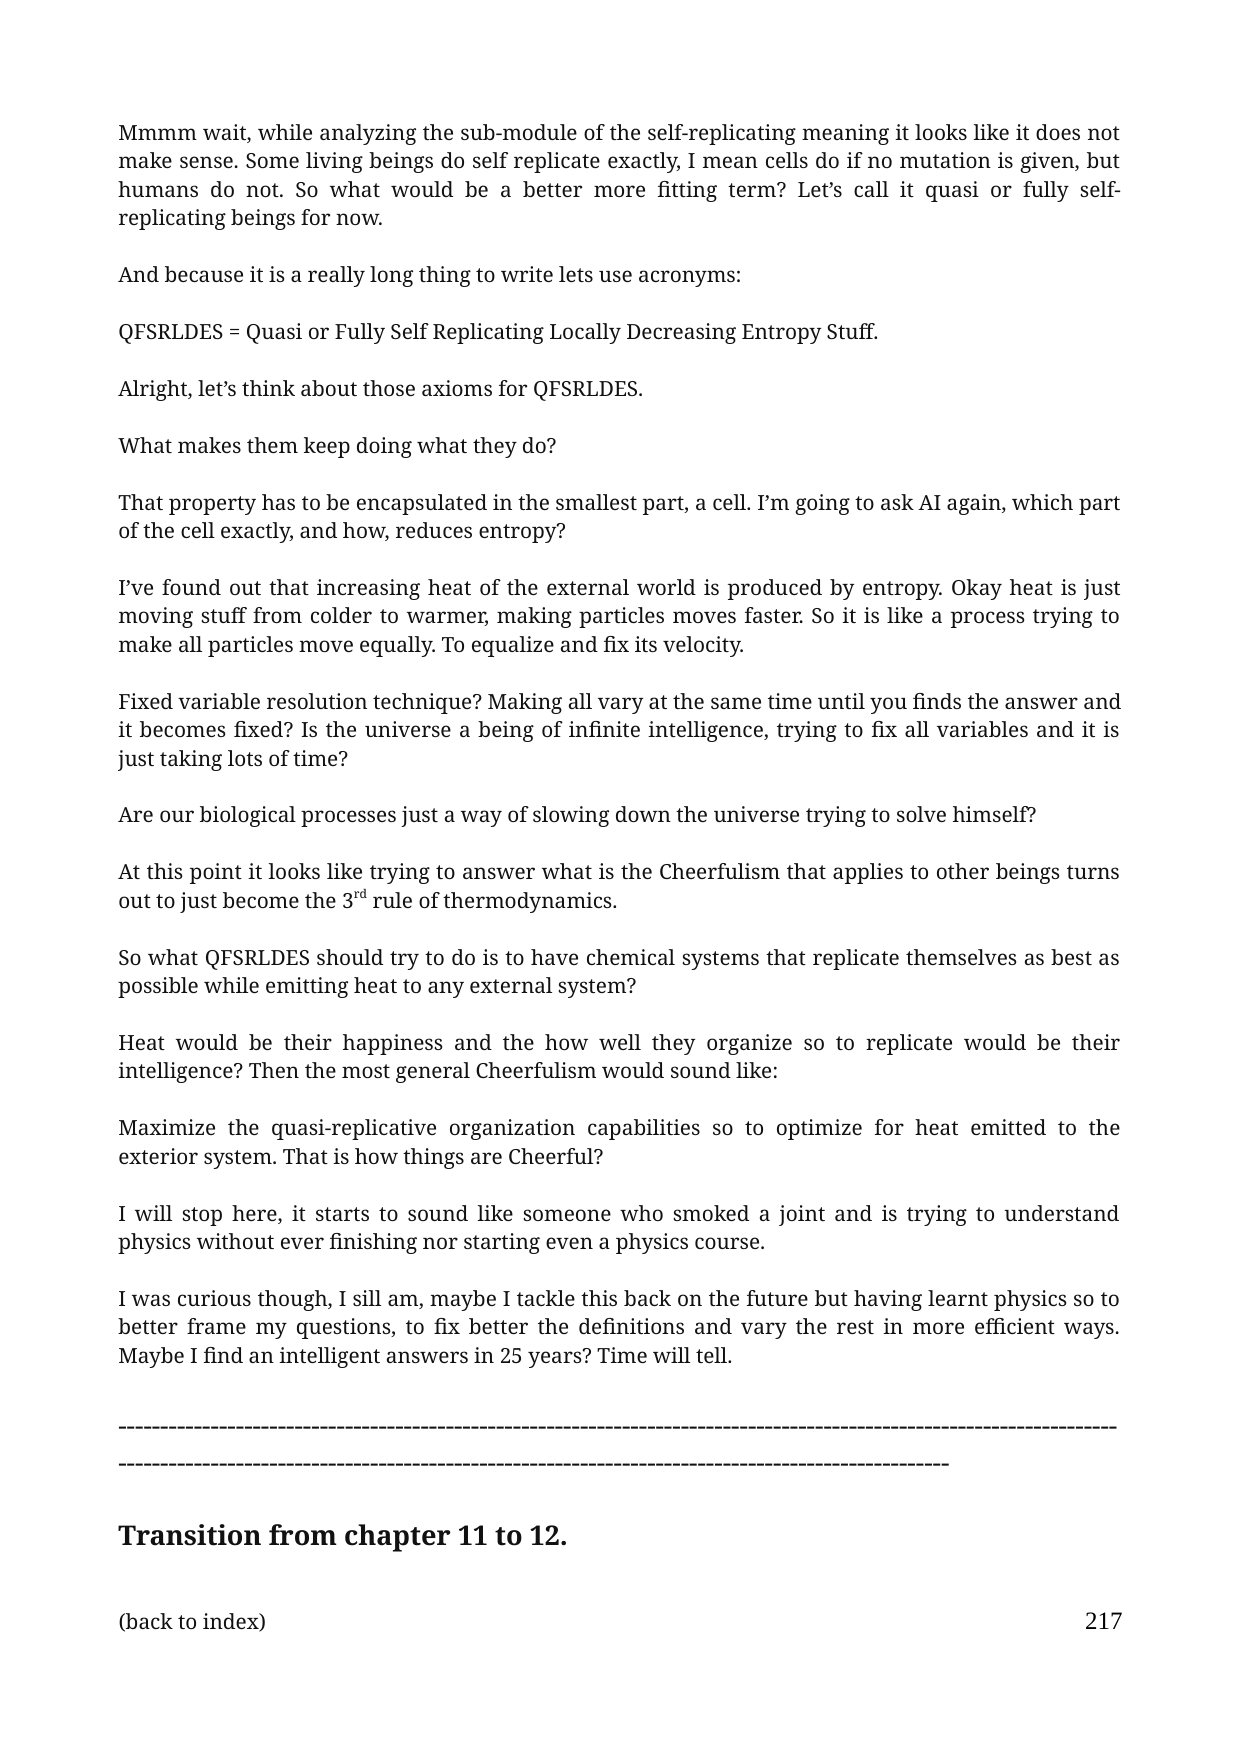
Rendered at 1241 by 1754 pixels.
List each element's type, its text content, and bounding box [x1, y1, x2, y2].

text Fixed variable resolution technique? Making all vary at the same time until you finds the answer and it becomes fixed? Is the universe a being of infinite intelligence, trying to fix all variables and it is just taking lots of time? [118, 687, 1122, 772]
text That property has to be encapsulated in the smallest part, a cell. I’m going to ask AI again, which part of the cell exactly, and how, reduces entropy? [118, 488, 1122, 545]
text -------------------------------------------------------------------------------------------------------------------------------------------------------------------------------------------------------------------------- [118, 1406, 1122, 1480]
text So what QFSRLDES should try to do is to have chemical systems that replicate themselves as best as possible while emitting heat to any external system? [118, 943, 1122, 1000]
text Mmmm wait, while analyzing the sub-module of the self-replicating meaning it looks like it does not make sense. Some living beings do self replicate exactly, I mean cells do if no mutation is given, but humans do not. So what would be a better more fitting term? Let’s call it quasi or fully self-replicating beings for now. [118, 118, 1122, 232]
text Maximize the quasi-replicative organization capabilities so to optimize for heat emitted to the exterior system. That is how things are Cheerful? [118, 1113, 1122, 1170]
text Alright, let’s think about those axioms for QFSRLDES. [118, 374, 1122, 402]
text I will stop here, it starts to sound like someone who smoked a joint and is trying to understand physics without ever finishing nor starting even a physics course. [118, 1199, 1122, 1256]
text At this point it looks like trying to answer what is the Cheerfulism that applies to other beings turns out to just become the 3rd rule of thermodynamics. [118, 857, 1122, 914]
text And because it is a really long thing to write lets use acronyms: [118, 260, 1122, 289]
text QFSRLDES = Quasi or Fully Self Replicating Locally Decreasing Entropy Stuff. [118, 317, 1122, 346]
text Heat would be their happiness and the how well they organize so to replicate would be their intelligence? Then the most general Cheerfulism would sound like: [118, 1028, 1122, 1085]
text Transition from chapter 11 to 12. [118, 1517, 1122, 1554]
text Are our biological processes just a way of slowing down the universe trying to solve himself? [118, 801, 1122, 829]
text I’ve found out that increasing heat of the external world is produced by entropy. Okay heat is just moving stuff from colder to warmer, making particles moves faster. So it is like a process trying to make all particles move equally. To equalize and fix its velocity. [118, 573, 1122, 658]
text I was curious though, I sill am, maybe I tackle this back on the future but having learnt physics so to better frame my questions, to fix better the definitions and vary the rest in more efficient ways. Maybe I find an intelligent answers in 25 years? Time will tell. [118, 1284, 1122, 1369]
text What makes them keep doing what they do? [118, 431, 1122, 459]
